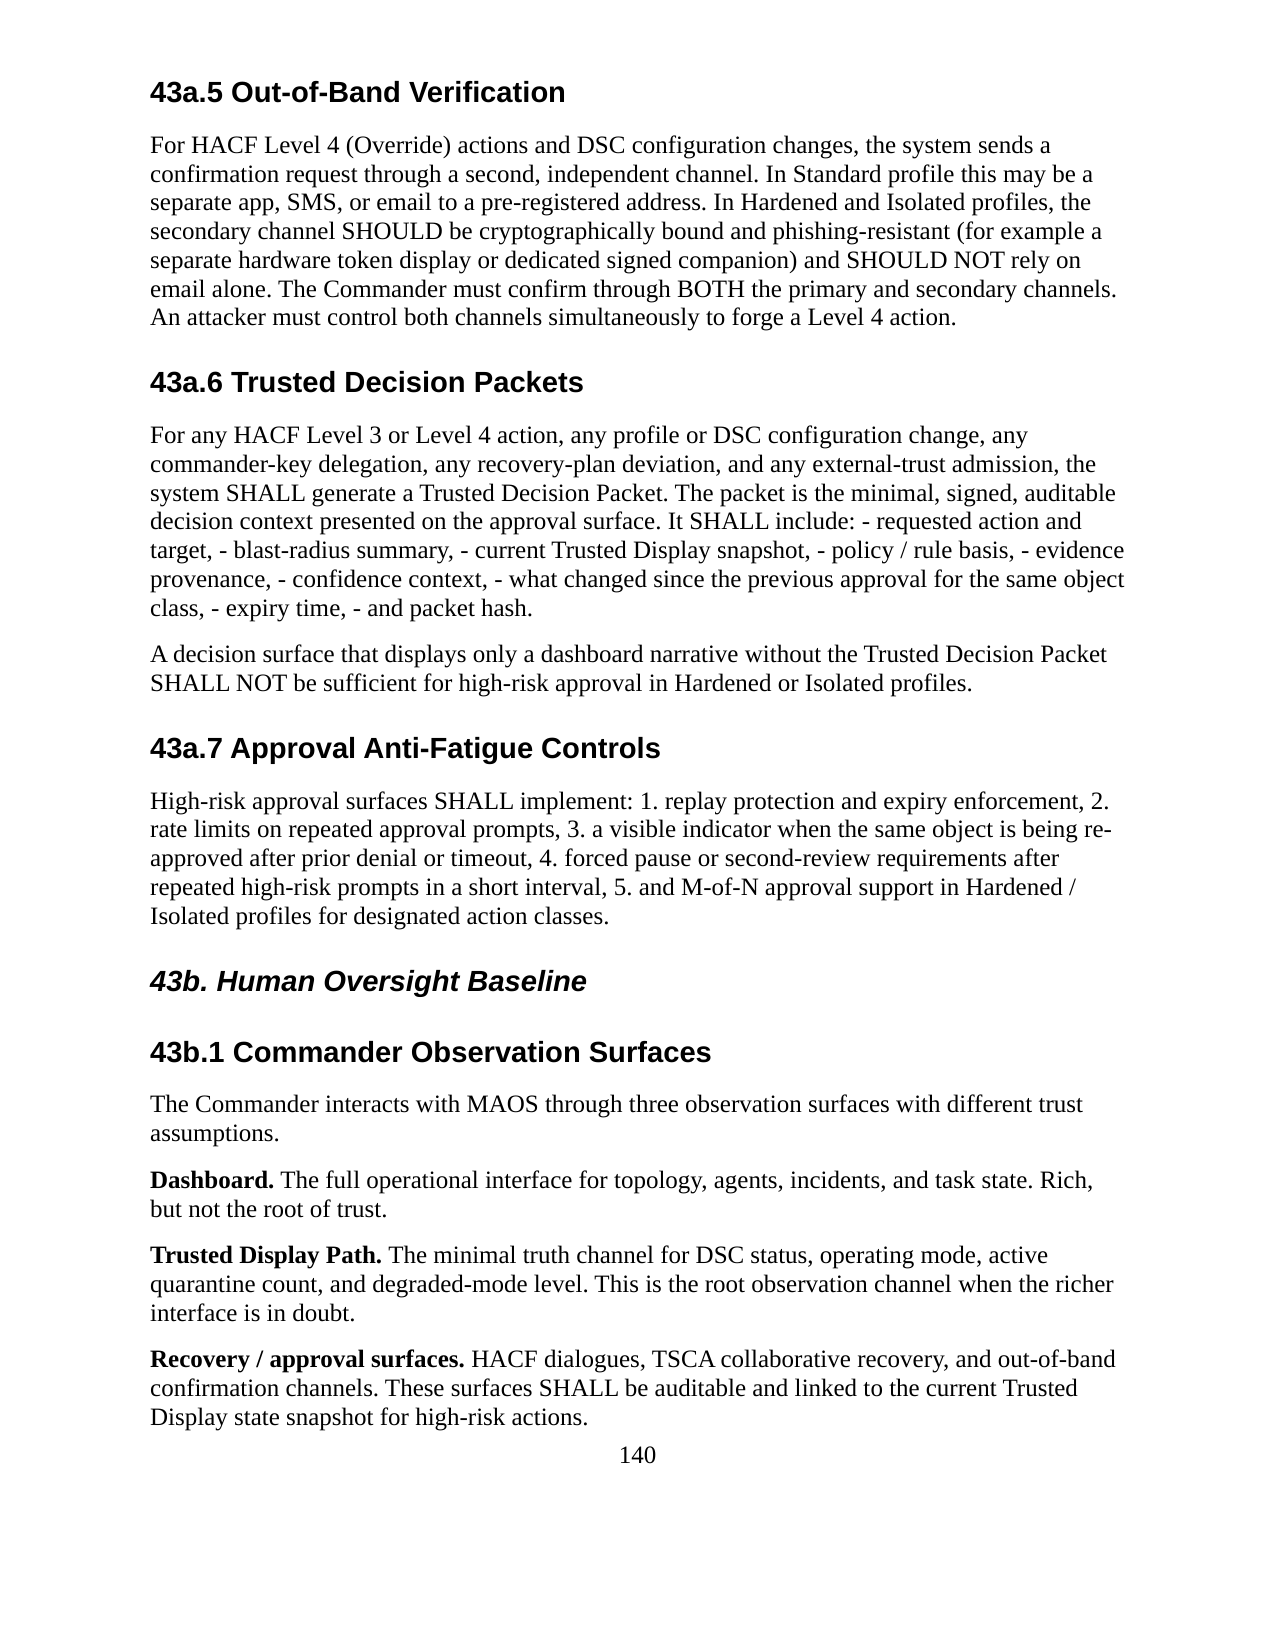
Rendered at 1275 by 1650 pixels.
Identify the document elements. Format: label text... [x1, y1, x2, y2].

text The Commander interacts with MAOS through three observation surfaces with different trust assumptions. [150, 1089, 1125, 1147]
text A decision surface that displays only a dashboard narrative without the Trusted Decision Packet SHALL NOT be sufficient for high-risk approval in Hardened or Isolated profiles. [150, 639, 1125, 697]
subtitle 43a.5 Out-of-Band Verification [150, 75, 1125, 108]
text Trusted Display Path. The minimal truth channel for DSC status, operating mode, active quarantine count, and degraded-mode level. This is the root observation channel when the richer interface is in doubt. [150, 1240, 1125, 1327]
text High-risk approval surfaces SHALL implement: 1. replay protection and expiry enforcement, 2. rate limits on repeated approval prompts, 3. a visible indicator when the same object is being re-approved after prior denial or timeout, 4. forced pause or second-review requirements after repeated high-risk prompts in a short interval, 5. and M-of-N approval support in Hardened / Isolated profiles for designated action classes. [150, 786, 1125, 929]
text For HACF Level 4 (Override) actions and DSC configuration changes, the system sends a confirmation request through a second, independent channel. In Standard profile this may be a separate app, SMS, or email to a pre-registered address. In Hardened and Isolated profiles, the secondary channel SHOULD be cryptographically bound and phishing-resistant (for example a separate hardware token display or dedicated signed companion) and SHOULD NOT rely on email alone. The Commander must confirm through BOTH the primary and secondary channels. An attacker must control both channels simultaneously to forge a Level 4 action. [150, 130, 1125, 331]
subtitle 43a.7 Approval Anti-Fatigue Controls [150, 731, 1125, 764]
subtitle 43b.1 Commander Observation Surfaces [150, 1034, 1125, 1068]
subtitle 43a.6 Trusted Decision Packets [150, 365, 1125, 399]
text Dashboard. The full operational interface for topology, agents, incidents, and task state. Rich, but not the root of trust. [150, 1165, 1125, 1222]
text For any HACF Level 3 or Level 4 action, any profile or DSC configuration change, any commander-key delegation, any recovery-plan deviation, and any external-trust admission, the system SHALL generate a Trusted Decision Packet. The packet is the minimal, signed, auditable decision context presented on the approval surface. It SHALL include: - requested action and target, - blast-radius summary, - current Trusted Display snapshot, - policy / rule basis, - evidence provenance, - confidence context, - what changed since the previous approval for the same object class, - expiry time, - and packet hash. [150, 420, 1125, 621]
text Recovery / approval surfaces. HACF dialogues, TSCA collaborative recovery, and out-of-band confirmation channels. These surfaces SHALL be auditable and linked to the current Trusted Display state snapshot for high-risk actions. [150, 1344, 1125, 1431]
subtitle 43b. Human Oversight Baseline [150, 963, 1125, 997]
